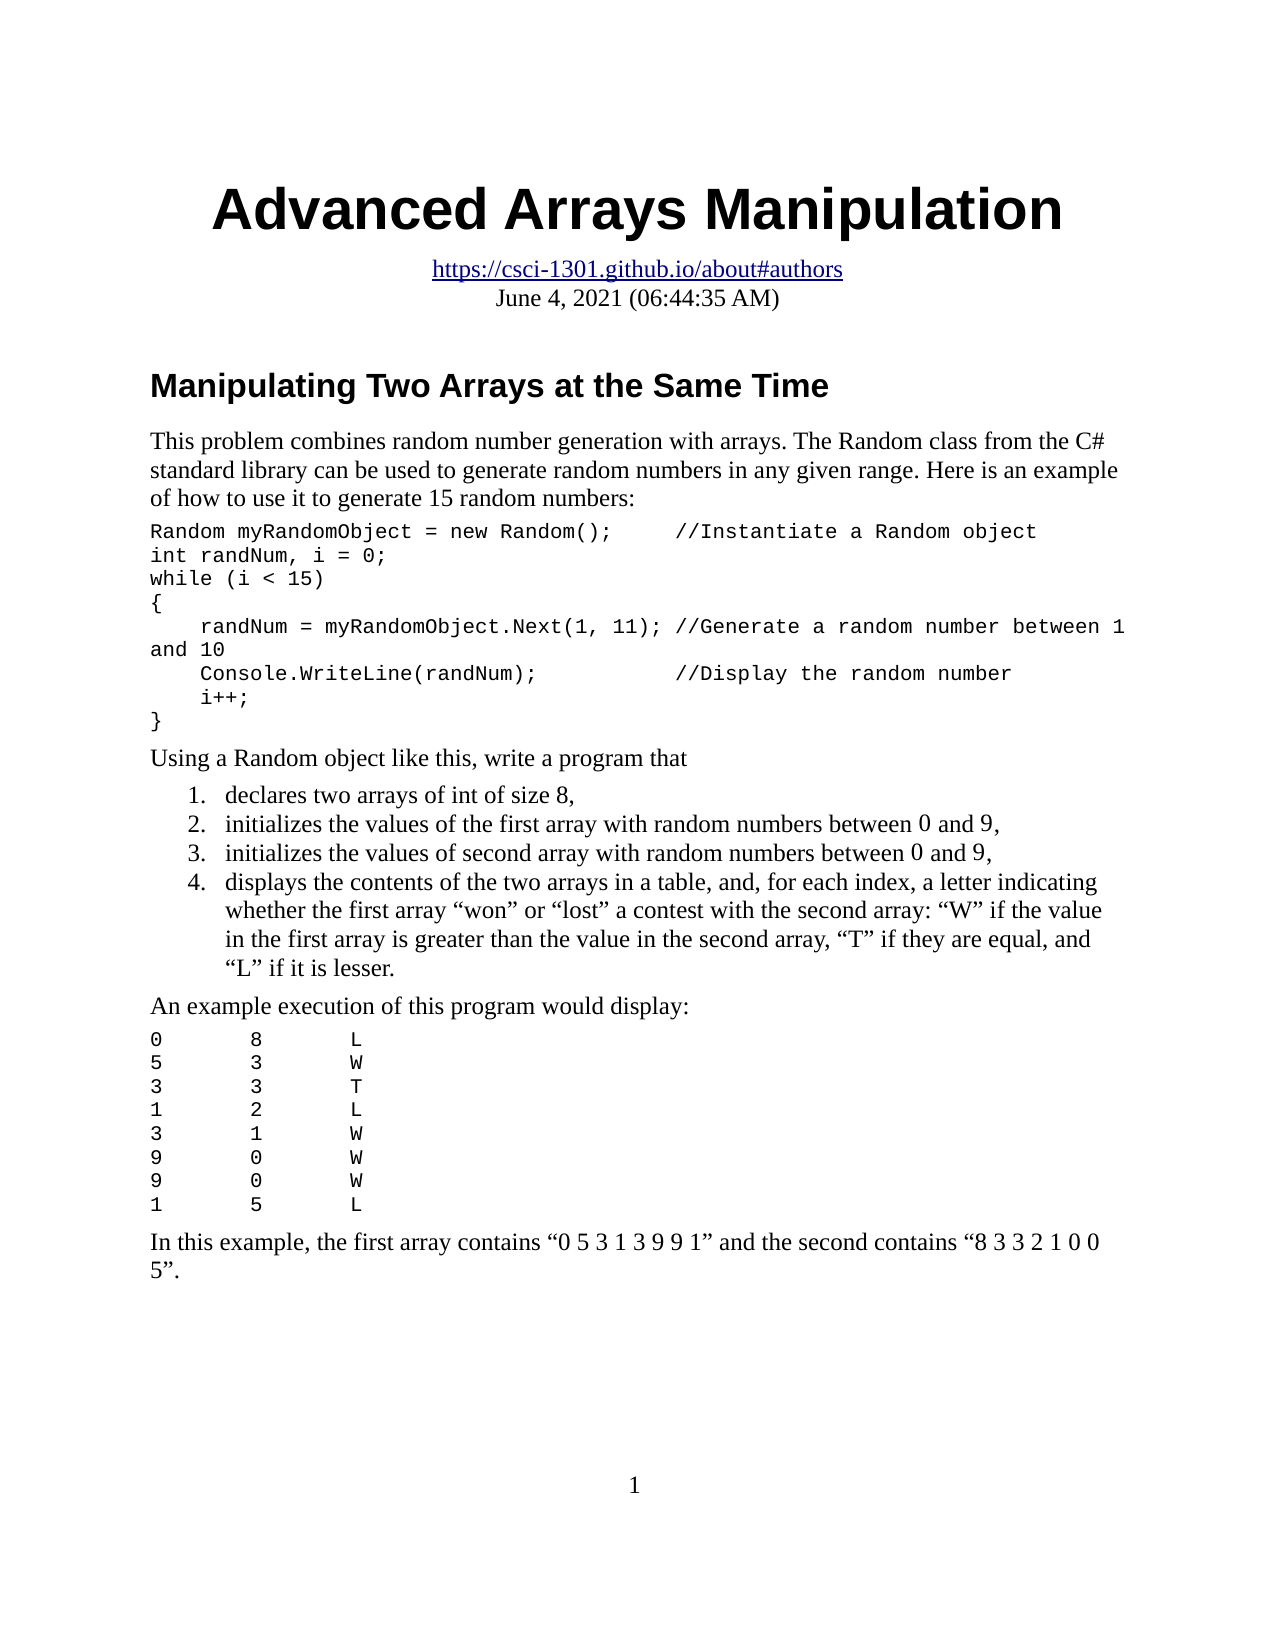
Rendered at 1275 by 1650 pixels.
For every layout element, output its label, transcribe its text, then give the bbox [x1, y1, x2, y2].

text { [150, 592, 1125, 616]
list initializes the values of second array with random numbers between and , [187, 838, 1125, 867]
list declares two arrays of int of size 8, [187, 781, 1125, 809]
text https://csci-1301.github.io/about#authors [150, 254, 1125, 283]
subtitle Manipulating Two Arrays at the Same Time [150, 366, 1125, 404]
title Advanced Arrays Manipulation [150, 175, 1125, 242]
text An example execution of this program would display: [150, 991, 1125, 1019]
text Using a Random object like this, write a program that [150, 743, 1125, 772]
text In this example, the first array contains “0 5 3 1 3 9 9 1” and the second contains “8 3 3 2 1 0 0 5”. [150, 1227, 1125, 1284]
text Random myRandomObject = new Random(); //Instantiate a Random object [150, 521, 1125, 545]
text June 4, 2021 (06:44:35 AM) [150, 283, 1125, 312]
text 5 3 W [150, 1052, 1125, 1076]
text 0 8 L [150, 1028, 1125, 1052]
text 3 1 W [150, 1123, 1125, 1147]
list initializes the values of the first array with random numbers between and , [187, 809, 1125, 838]
text while (i < 15) [150, 568, 1125, 592]
text This problem combines random number generation with arrays. The Random class from the C# standard library can be used to generate random numbers in any given range. Here is an example of how to use it to generate 15 random numbers: [150, 426, 1125, 512]
list displays the contents of the two arrays in a table, and, for each index, a letter indicating whether the first array “won” or “lost” a contest with the second array: “W” if the value in the first array is greater than the value in the second array, “T” if they are equal, and “L” if it is lesser. [187, 867, 1125, 982]
text 9 0 W [150, 1147, 1125, 1170]
text randNum = myRandomObject.Next(1, 11); //Generate a random number between 1 and 10 [150, 616, 1125, 663]
text } [150, 710, 1125, 734]
text 3 3 T [150, 1076, 1125, 1099]
text Console.WriteLine(randNum); //Display the random number [150, 663, 1125, 687]
text int randNum, i = 0; [150, 545, 1125, 568]
text 1 5 L [150, 1194, 1125, 1218]
text 1 2 L [150, 1099, 1125, 1123]
text i++; [150, 687, 1125, 710]
text 9 0 W [150, 1170, 1125, 1194]
